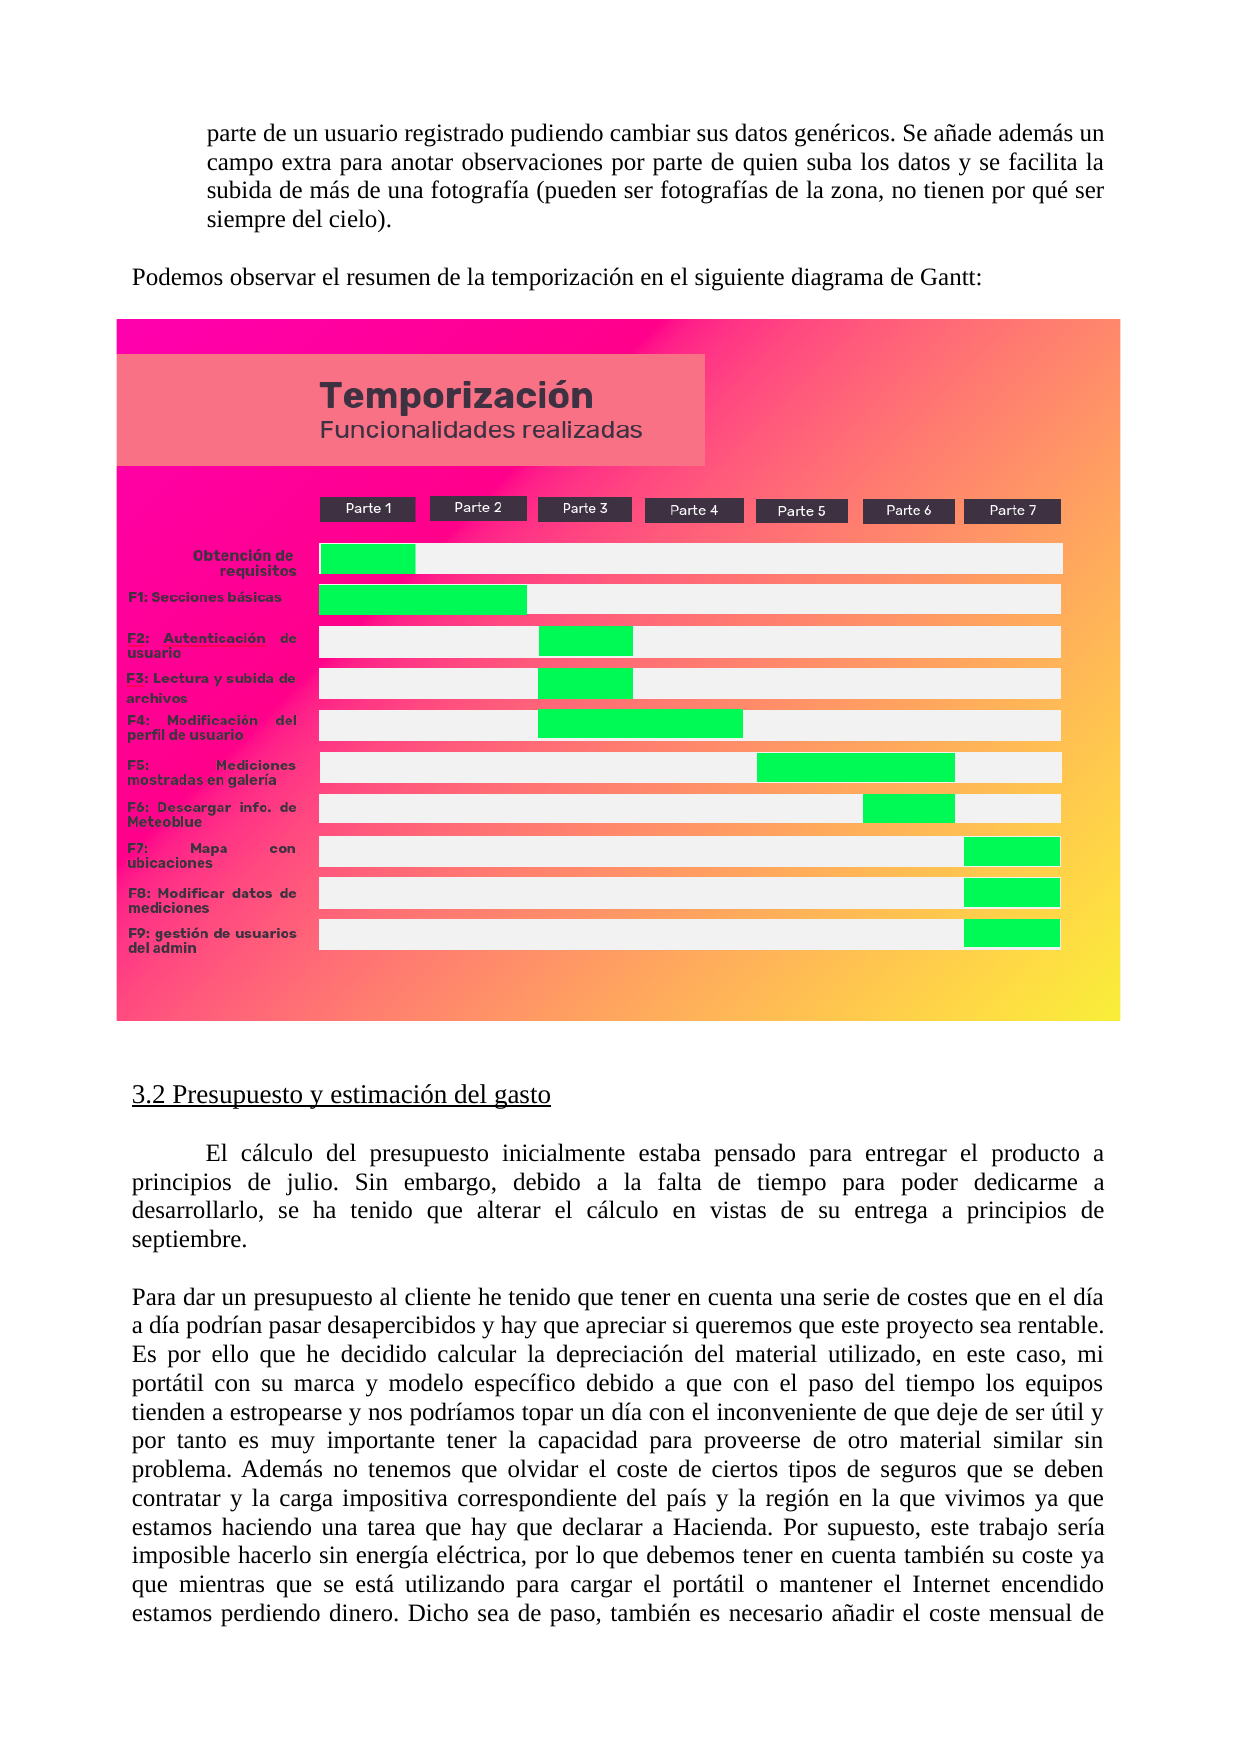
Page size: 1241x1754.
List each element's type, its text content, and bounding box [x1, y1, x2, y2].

text Para dar un presupuesto al cliente he tenido que tener en cuenta una serie de costes que en el día a día podrían pasar desapercibidos y hay que apreciar si queremos que este proyecto sea rentable. Es por ello que he decidido calcular la depreciación del material utilizado, en este caso, mi portátil con su marca y modelo específico debido a que con el paso del tiempo los equipos tienden a estropearse y nos podríamos topar un día con el inconveniente de que deje de ser útil y por tanto es muy importante tener la capacidad para proveerse de otro material similar sin problema. Además no tenemos que olvidar el coste de ciertos tipos de seguros que se deben contratar y la carga impositiva correspondiente del país y la región en la que vivimos ya que estamos haciendo una tarea que hay que declarar a Hacienda. Por supuesto, este trabajo sería imposible hacerlo sin energía eléctrica, por lo que debemos tener en cuenta también su coste ya que mientras que se está utilizando para cargar el portátil o mantener el Internet encendido estamos perdiendo dinero. Dicho sea de paso, también es necesario añadir el coste mensual de [132, 1282, 1106, 1627]
text 3.2 Presupuesto y estimación del gasto [132, 1078, 1106, 1109]
list parte de un usuario registrado pudiendo cambiar sus datos genéricos. Se añade además un campo extra para anotar observaciones por parte de quien suba los datos y se facilita la subida de más de una fotografía (pueden ser fotografías de la zona, no tienen por qué ser siempre del cielo). [169, 118, 1106, 233]
text Podemos observar el resumen de la temporización en el siguiente diagrama de Gantt: [132, 262, 1106, 291]
text El cálculo del presupuesto inicialmente estaba pensado para entregar el producto a principios de julio. Sin embargo, debido a la falta de tiempo para poder dedicarme a desarrollarlo, se ha tenido que alterar el cálculo en vistas de su entrega a principios de septiembre. [132, 1138, 1106, 1253]
picture [116, 319, 1121, 1021]
